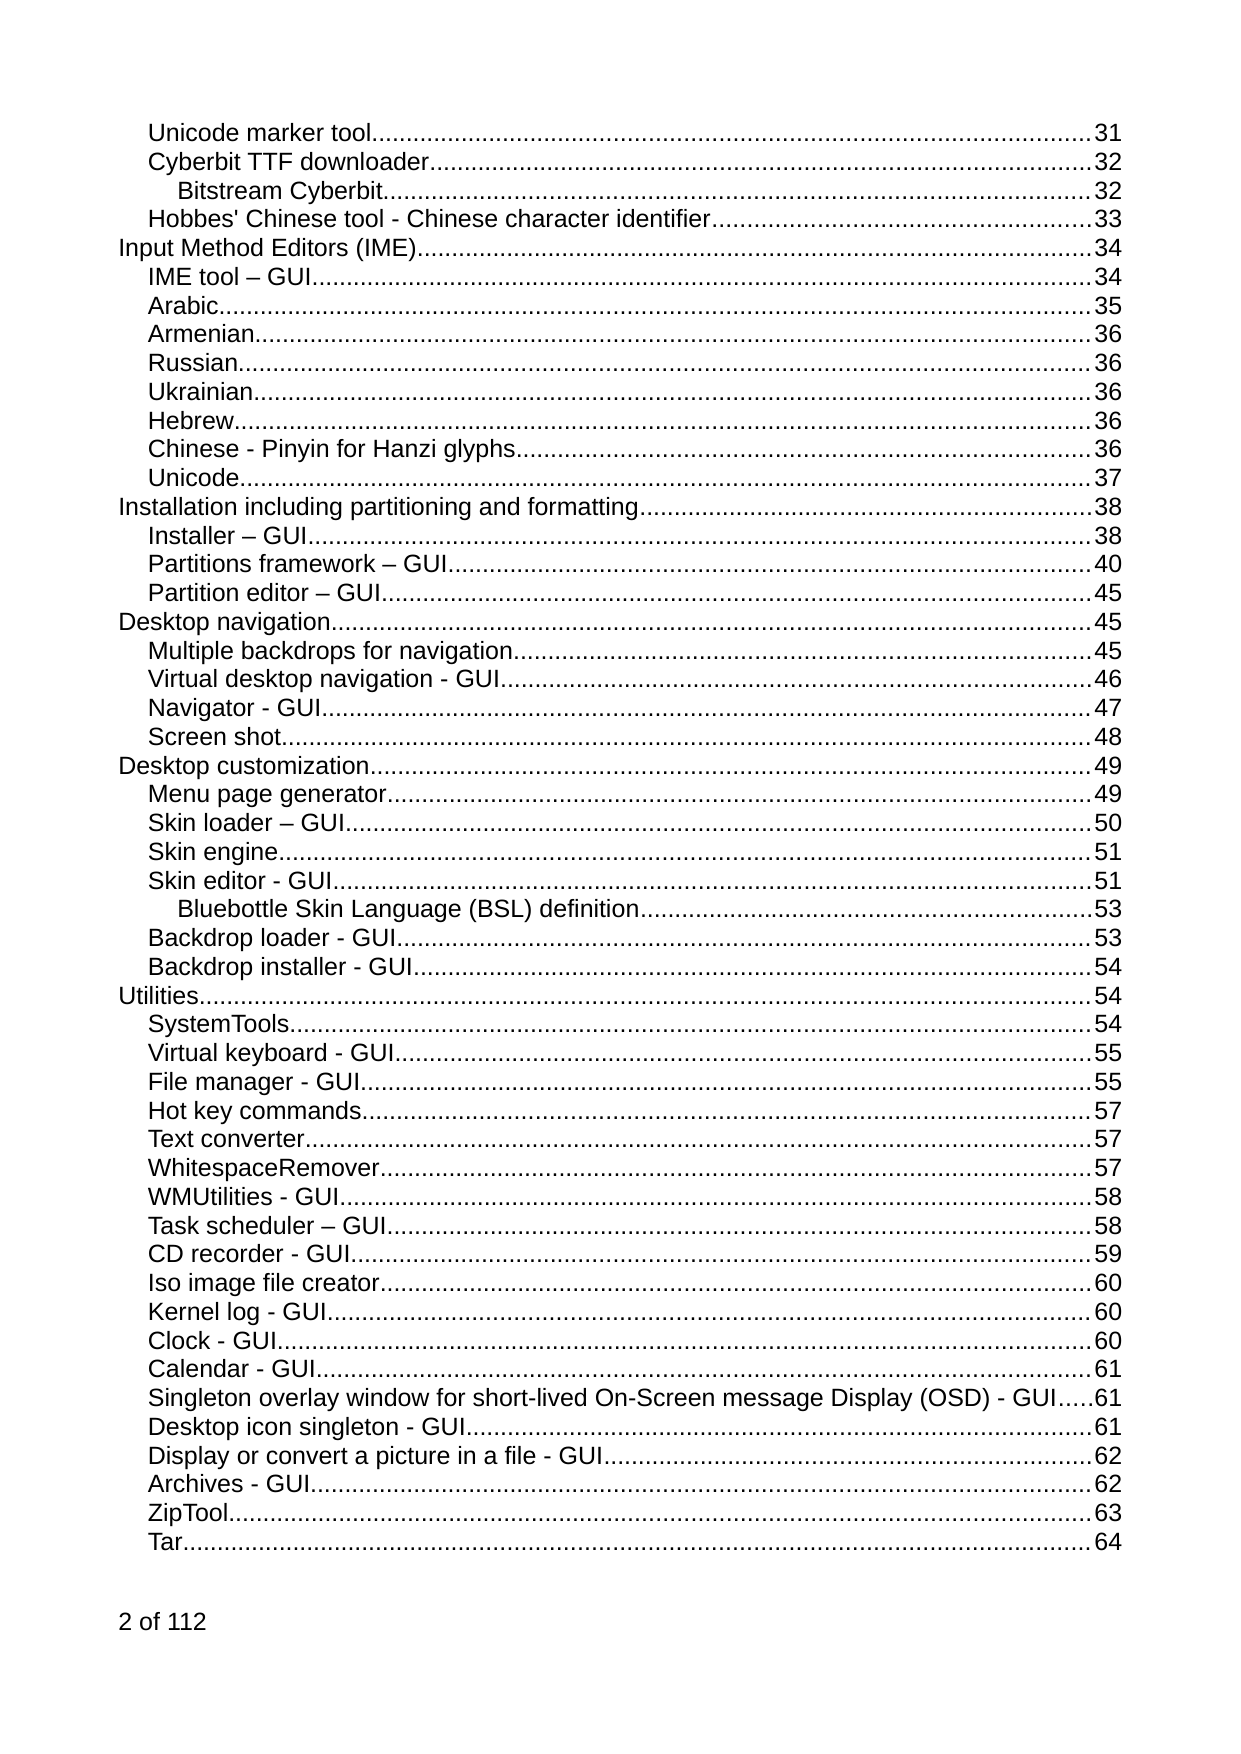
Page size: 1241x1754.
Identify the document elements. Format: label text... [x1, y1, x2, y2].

text File manager - GUI 55 [148, 1067, 1122, 1096]
text Armenian 36 [148, 319, 1122, 348]
text Clock - GUI 60 [148, 1326, 1122, 1354]
text Singleton overlay window for short-lived On-Screen message Display (OSD) - GUI 61 [148, 1383, 1122, 1412]
text Calendar - GUI 61 [148, 1354, 1122, 1383]
text Arabic 35 [148, 291, 1122, 319]
text Hebrew 36 [148, 406, 1122, 434]
text Backdrop loader - GUI 53 [148, 923, 1122, 952]
text Kernel log - GUI 60 [148, 1297, 1122, 1326]
text WMUtilities - GUI 58 [148, 1182, 1122, 1211]
text Skin engine 51 [148, 837, 1122, 866]
text Hobbes' Chinese tool - Chinese character identifier 33 [148, 204, 1122, 233]
text Desktop customization 49 [118, 751, 1122, 779]
text Multiple backdrops for navigation 45 [148, 636, 1122, 664]
text Archives - GUI 62 [148, 1469, 1122, 1498]
text Tar 64 [148, 1527, 1122, 1556]
text IME tool – GUI 34 [148, 262, 1122, 291]
text Virtual desktop navigation - GUI 46 [148, 664, 1122, 693]
text Task scheduler – GUI 58 [148, 1211, 1122, 1239]
text Unicode marker tool 31 [148, 118, 1122, 147]
text Screen shot 48 [148, 722, 1122, 751]
text Virtual keyboard - GUI 55 [148, 1038, 1122, 1067]
text Utilities 54 [118, 981, 1122, 1009]
text Desktop navigation 45 [118, 607, 1122, 636]
text Chinese - Pinyin for Hanzi glyphs 36 [148, 434, 1122, 463]
text CD recorder - GUI 59 [148, 1239, 1122, 1268]
text Unicode 37 [148, 463, 1122, 492]
text Cyberbit TTF downloader 32 [148, 147, 1122, 176]
text WhitespaceRemover 57 [148, 1153, 1122, 1182]
text Bluebottle Skin Language (BSL) definition 53 [177, 894, 1122, 923]
text Ukrainian 36 [148, 377, 1122, 406]
text Iso image file creator 60 [148, 1268, 1122, 1297]
text SystemTools 54 [148, 1009, 1122, 1038]
text Partition editor – GUI 45 [148, 578, 1122, 607]
text Text converter 57 [148, 1124, 1122, 1153]
text Installer – GUI 38 [148, 521, 1122, 549]
text Skin editor - GUI 51 [148, 866, 1122, 894]
text Display or convert a picture in a file - GUI 62 [148, 1441, 1122, 1469]
text Navigator - GUI 47 [148, 693, 1122, 722]
text Menu page generator 49 [148, 779, 1122, 808]
text Input Method Editors (IME) 34 [118, 233, 1122, 262]
text Bitstream Cyberbit 32 [177, 176, 1122, 204]
text Partitions framework – GUI 40 [148, 549, 1122, 578]
text Skin loader – GUI 50 [148, 808, 1122, 837]
text Russian 36 [148, 348, 1122, 377]
text Installation including partitioning and formatting 38 [118, 492, 1122, 521]
text Hot key commands 57 [148, 1096, 1122, 1124]
text ZipTool 63 [148, 1498, 1122, 1527]
text Desktop icon singleton - GUI 61 [148, 1412, 1122, 1441]
text Backdrop installer - GUI 54 [148, 952, 1122, 981]
